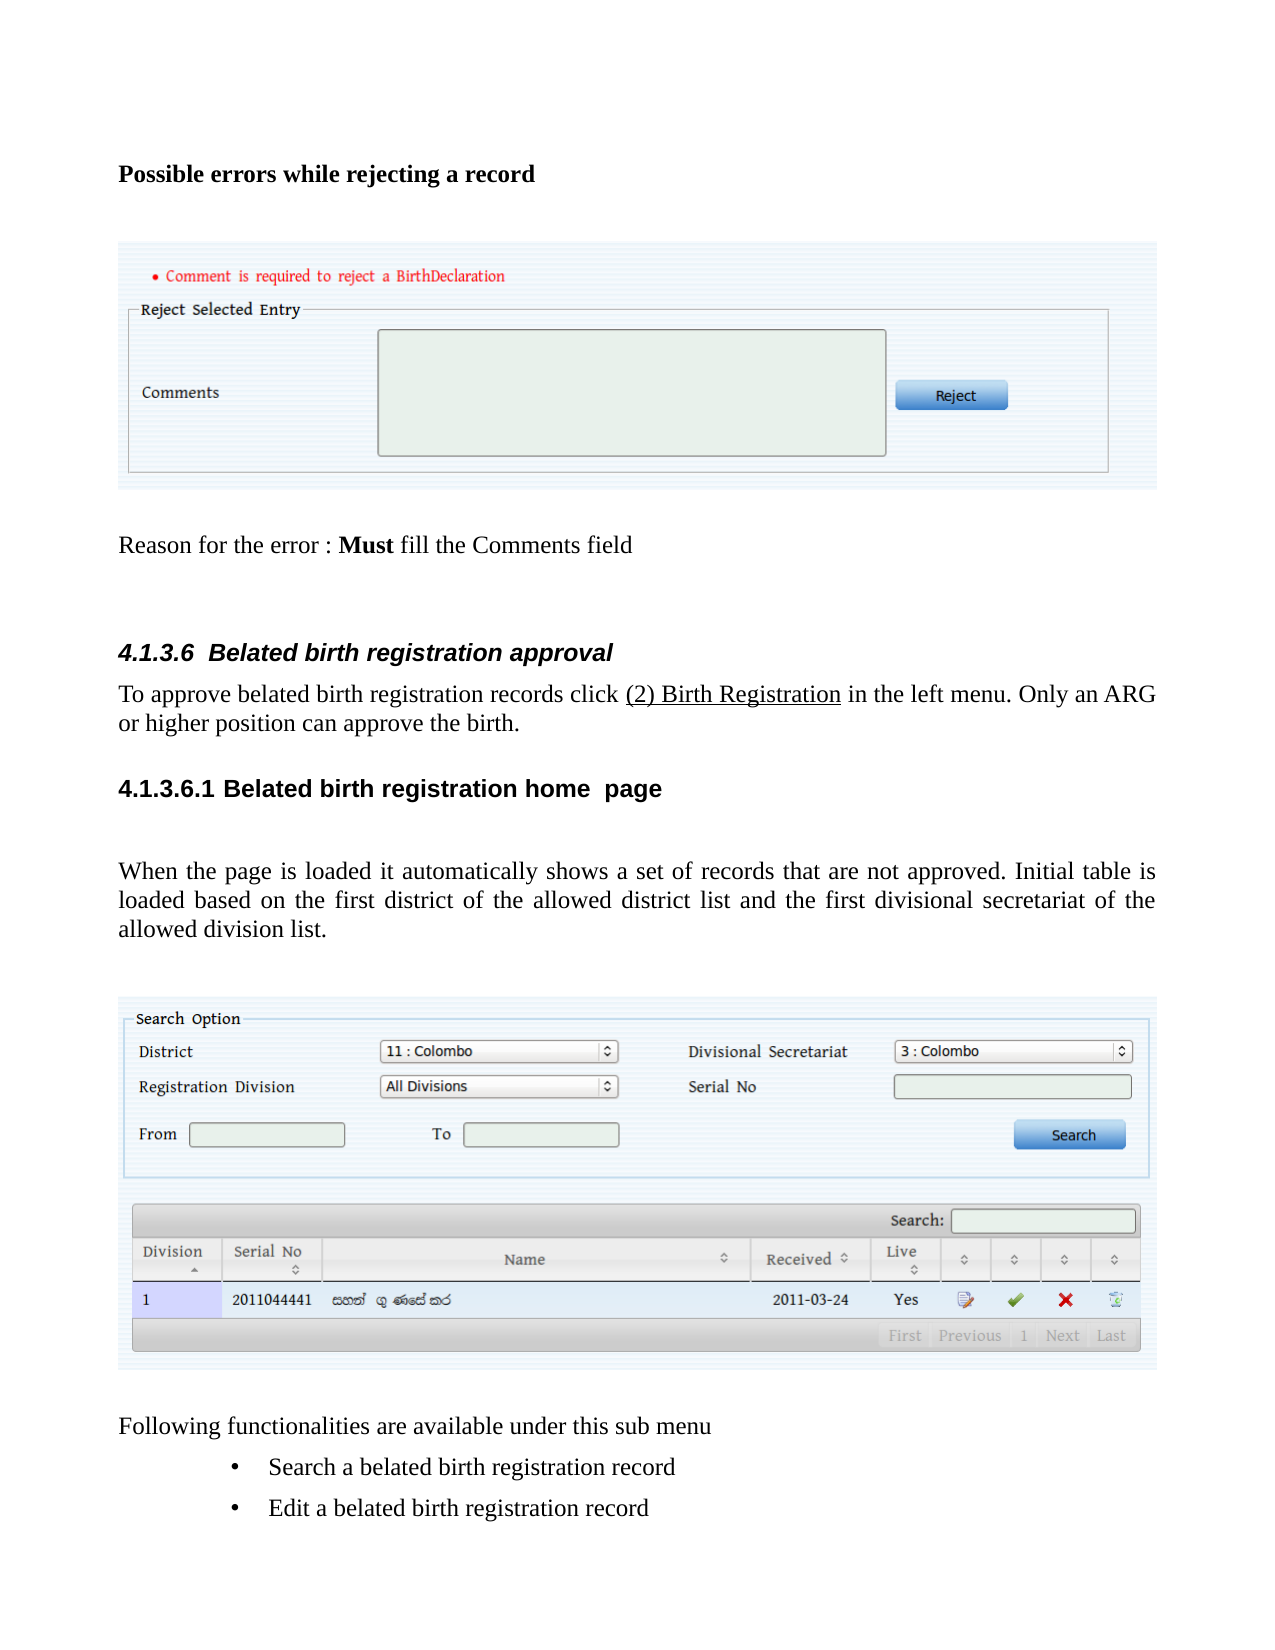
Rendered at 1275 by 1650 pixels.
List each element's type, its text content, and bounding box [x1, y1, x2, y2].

subtitle Belated birth registration approval [118, 638, 1157, 666]
subtitle Belated birth registration home page [118, 774, 1157, 802]
text Possible errors while rejecting a record [118, 159, 1157, 188]
picture [118, 241, 1157, 490]
text When the page is loaded it automatically shows a set of records that are not approved. Initial table is loaded based on the first district of the allowed district list and the first divisional secretariat of the allowed division list. [118, 856, 1157, 942]
picture [118, 996, 1157, 1370]
text Following functionalities are available under this sub menu [118, 1411, 1157, 1439]
list Search a belated birth registration record [231, 1452, 1157, 1481]
list Edit a belated birth registration record [231, 1493, 1157, 1522]
text Reason for the error : Must fill the Comments field [118, 530, 1157, 559]
text To approve belated birth registration records click (2) Birth Registration in the left menu. Only an ARG or higher position can approve the birth. [118, 679, 1157, 736]
